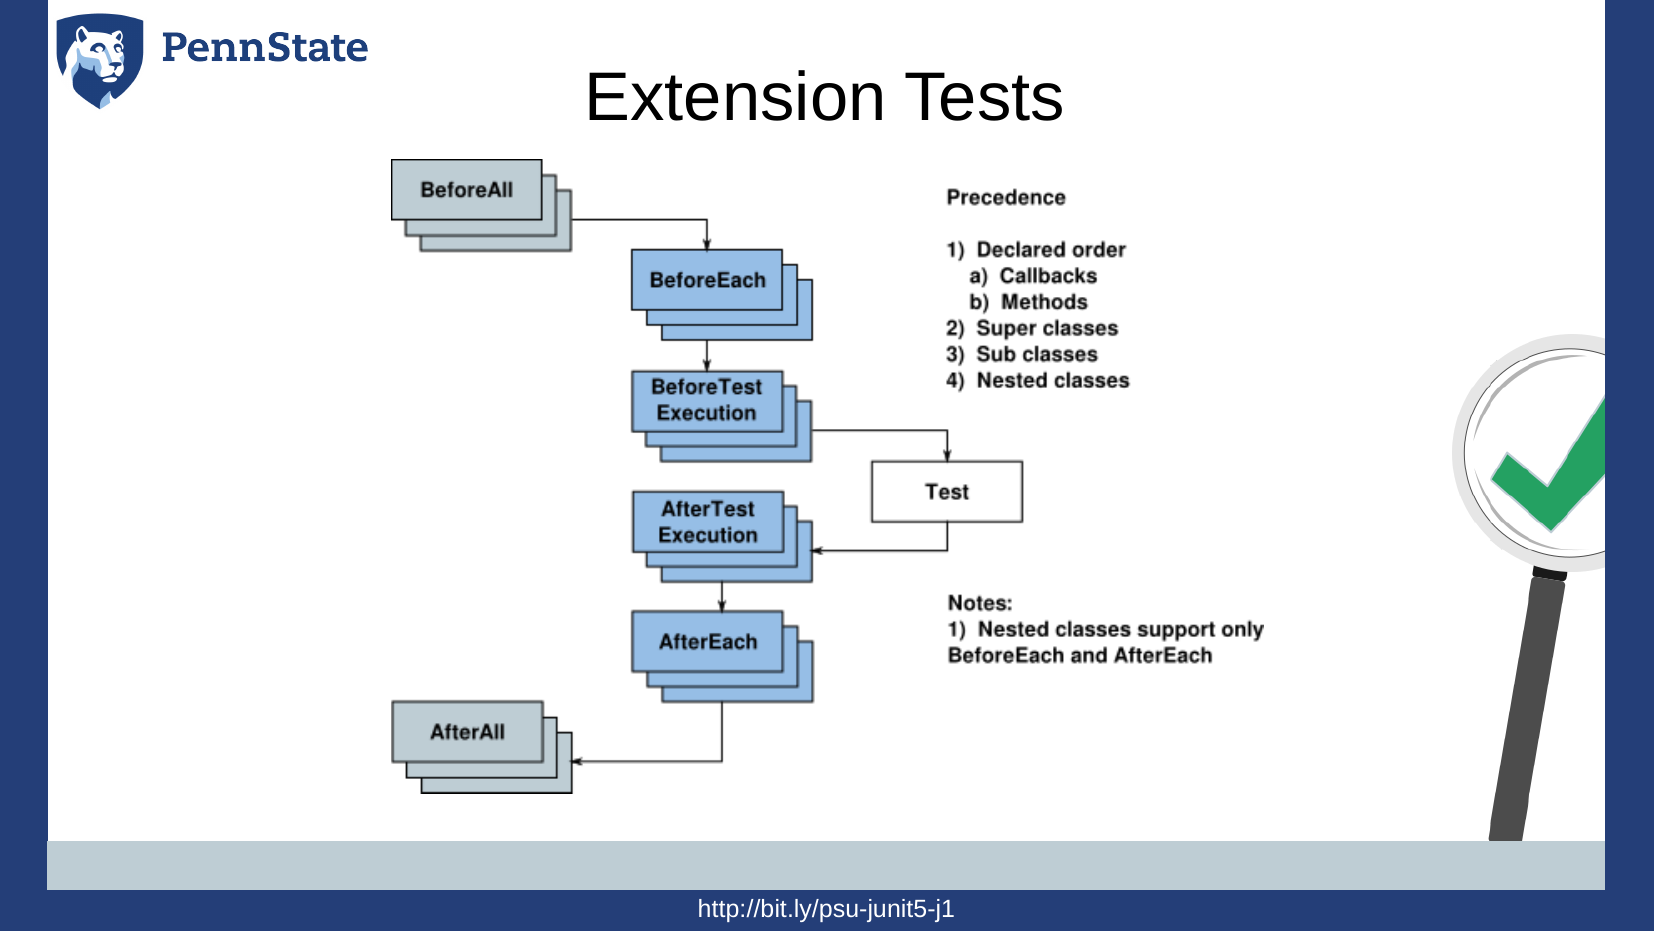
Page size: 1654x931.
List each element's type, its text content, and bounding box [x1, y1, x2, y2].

picture [391, 159, 1264, 794]
picture [1452, 334, 1605, 841]
picture [48, 0, 411, 152]
title Extension Tests [60, 19, 1591, 175]
